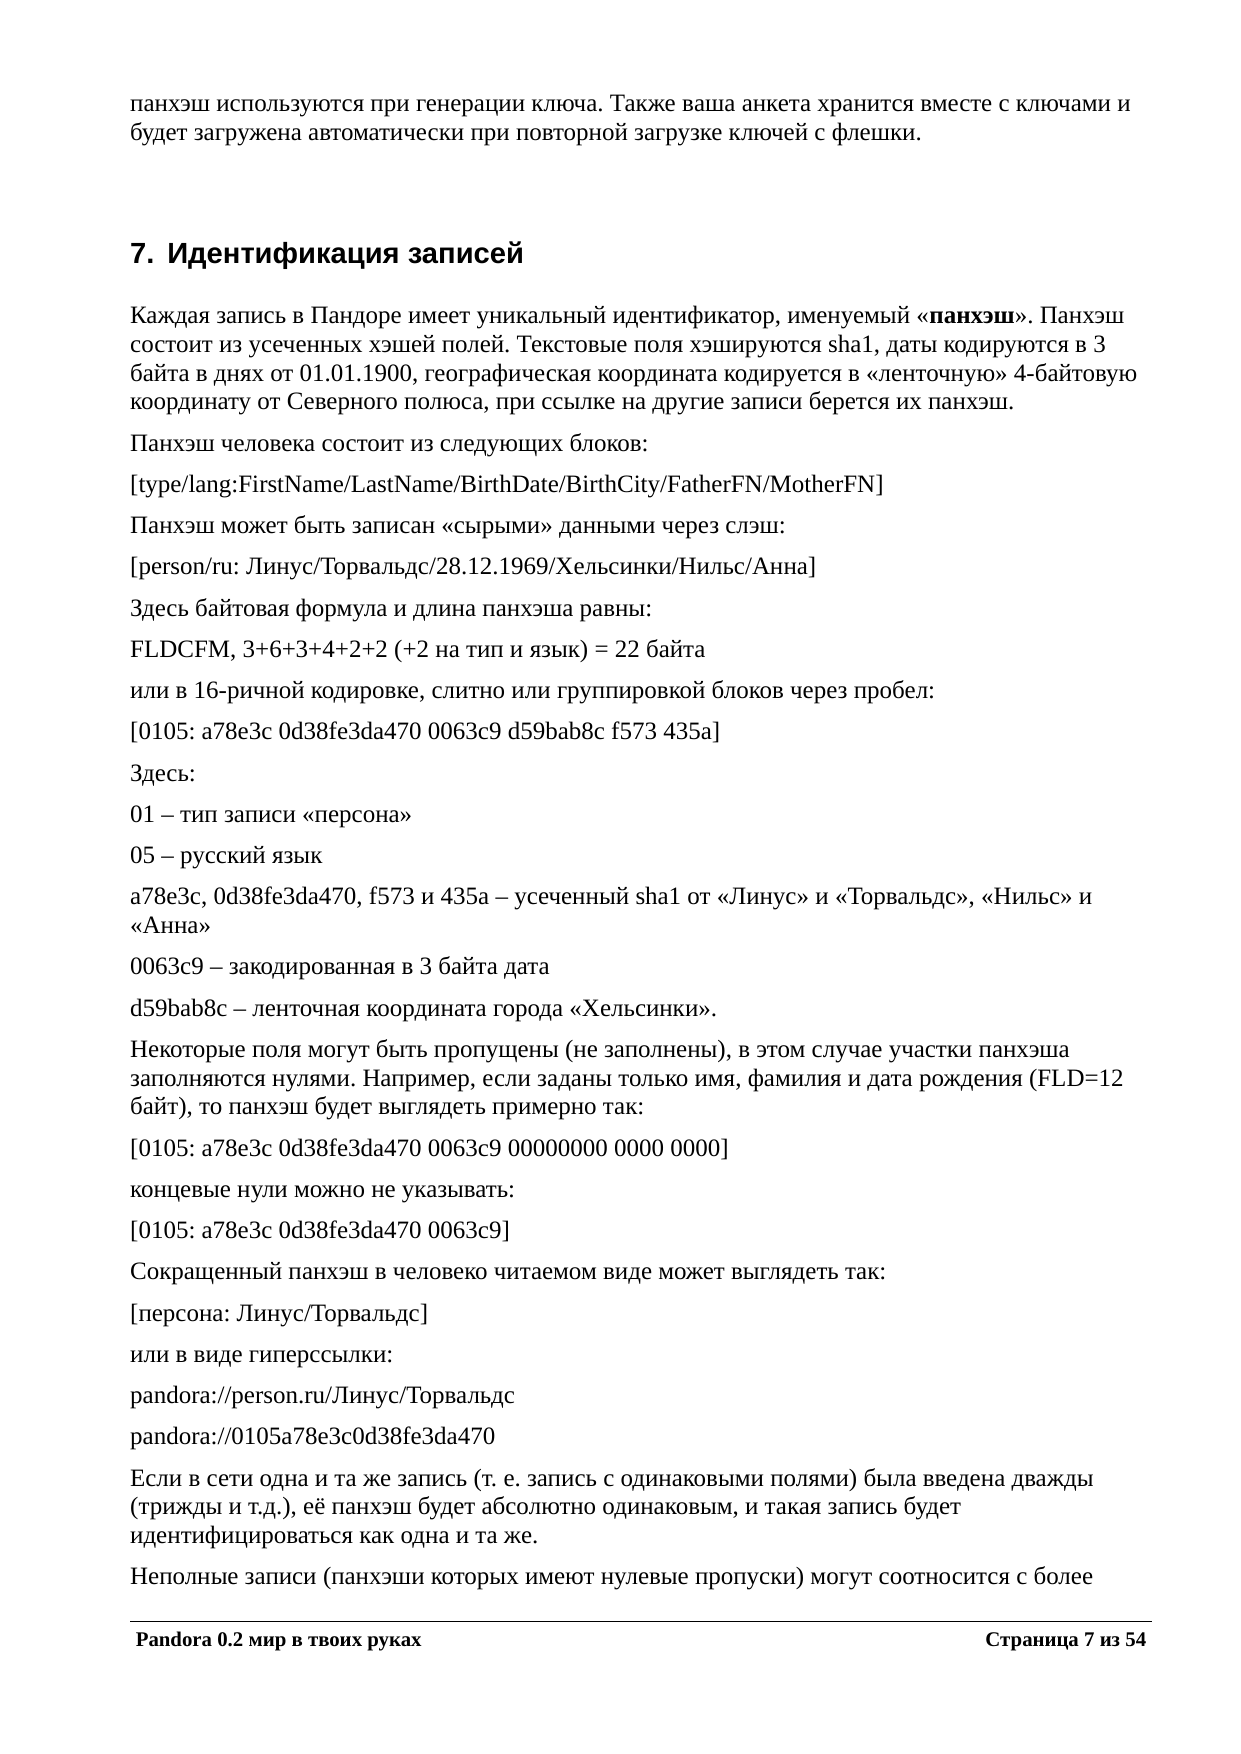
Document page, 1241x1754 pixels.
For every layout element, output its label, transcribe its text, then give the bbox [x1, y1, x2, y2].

text Если в сети одна и та же запись (т. е. запись с одинаковыми полями) была введена дважды (трижды и т.д.), её панхэш будет абсолютно одинаковым, и такая запись будет идентифицироваться как одна и та же. [130, 1463, 1152, 1549]
text Здесь байтовая формула и длина панхэша равны: [130, 593, 1152, 621]
text FLDCFM, 3+6+3+4+2+2 (+2 на тип и язык) = 22 байта [130, 634, 1152, 663]
text [0105: a78e3c 0d38fe3da470 0063c9] [130, 1215, 1152, 1244]
text [0105: a78e3c 0d38fe3da470 0063c9 d59bab8c f573 435a] [130, 716, 1152, 745]
text или в 16-ричной кодировке, слитно или группировкой блоков через пробел: [130, 675, 1152, 704]
text или в виде гиперссылки: [130, 1339, 1152, 1368]
text pandora://0105a78e3c0d38fe3da470 [130, 1421, 1152, 1450]
text 05 – русский язык [130, 840, 1152, 869]
text [type/lang:FirstName/LastName/BirthDate/BirthCity/FatherFN/MotherFN] [130, 469, 1152, 498]
text [0105: a78e3c 0d38fe3da470 0063c9 00000000 0000 0000] [130, 1133, 1152, 1161]
text панхэш используются при генерации ключа. Также ваша анкета хранится вместе с ключами и будет загружена автоматически при повторной загрузке ключей с флешки. [130, 88, 1152, 146]
subtitle Идентификация записей [130, 236, 1152, 270]
text Здесь: [130, 758, 1152, 786]
text pandora://person.ru/Линус/Торвальдс [130, 1380, 1152, 1409]
text Некоторые поля могут быть пропущены (не заполнены), в этом случае участки панхэша заполняются нулями. Например, если заданы только имя, фамилия и дата рождения (FLD=12 байт), то панхэш будет выглядеть примерно так: [130, 1034, 1152, 1120]
text Неполные записи (панхэши которых имеют нулевые пропуски) могут соотносится с более [130, 1561, 1152, 1590]
text d59bab8c – ленточная координата города «Хельсинки». [130, 993, 1152, 1021]
text [персона: Линус/Торвальдс] [130, 1298, 1152, 1326]
text 01 – тип записи «персона» [130, 799, 1152, 828]
text Каждая запись в Пандоре имеет уникальный идентификатор, именуемый «панхэш». Панхэш состоит из усеченных хэшей полей. Текстовые поля хэшируются sha1, даты кодируются в 3 байта в днях от 01.01.1900, географическая координата кодируется в «ленточную» 4-байтовую координату от Северного полюса, при ссылке на другие записи берется их панхэш. [130, 300, 1152, 415]
text a78e3c, 0d38fe3da470, f573 и 435a – усеченный sha1 от «Линус» и «Торвальдс», «Нильс» и «Анна» [130, 881, 1152, 939]
text Сокращенный панхэш в человеко читаемом виде может выглядеть так: [130, 1256, 1152, 1285]
text Панхэш человека состоит из следующих блоков: [130, 428, 1152, 456]
text 0063c9 – закодированная в 3 байта дата [130, 951, 1152, 980]
text концевые нули можно не указывать: [130, 1174, 1152, 1203]
text [person/ru: Линус/Торвальдс/28.12.1969/Хельсинки/Нильс/Анна] [130, 551, 1152, 580]
text Панхэш может быть записан «сырыми» данными через слэш: [130, 510, 1152, 539]
